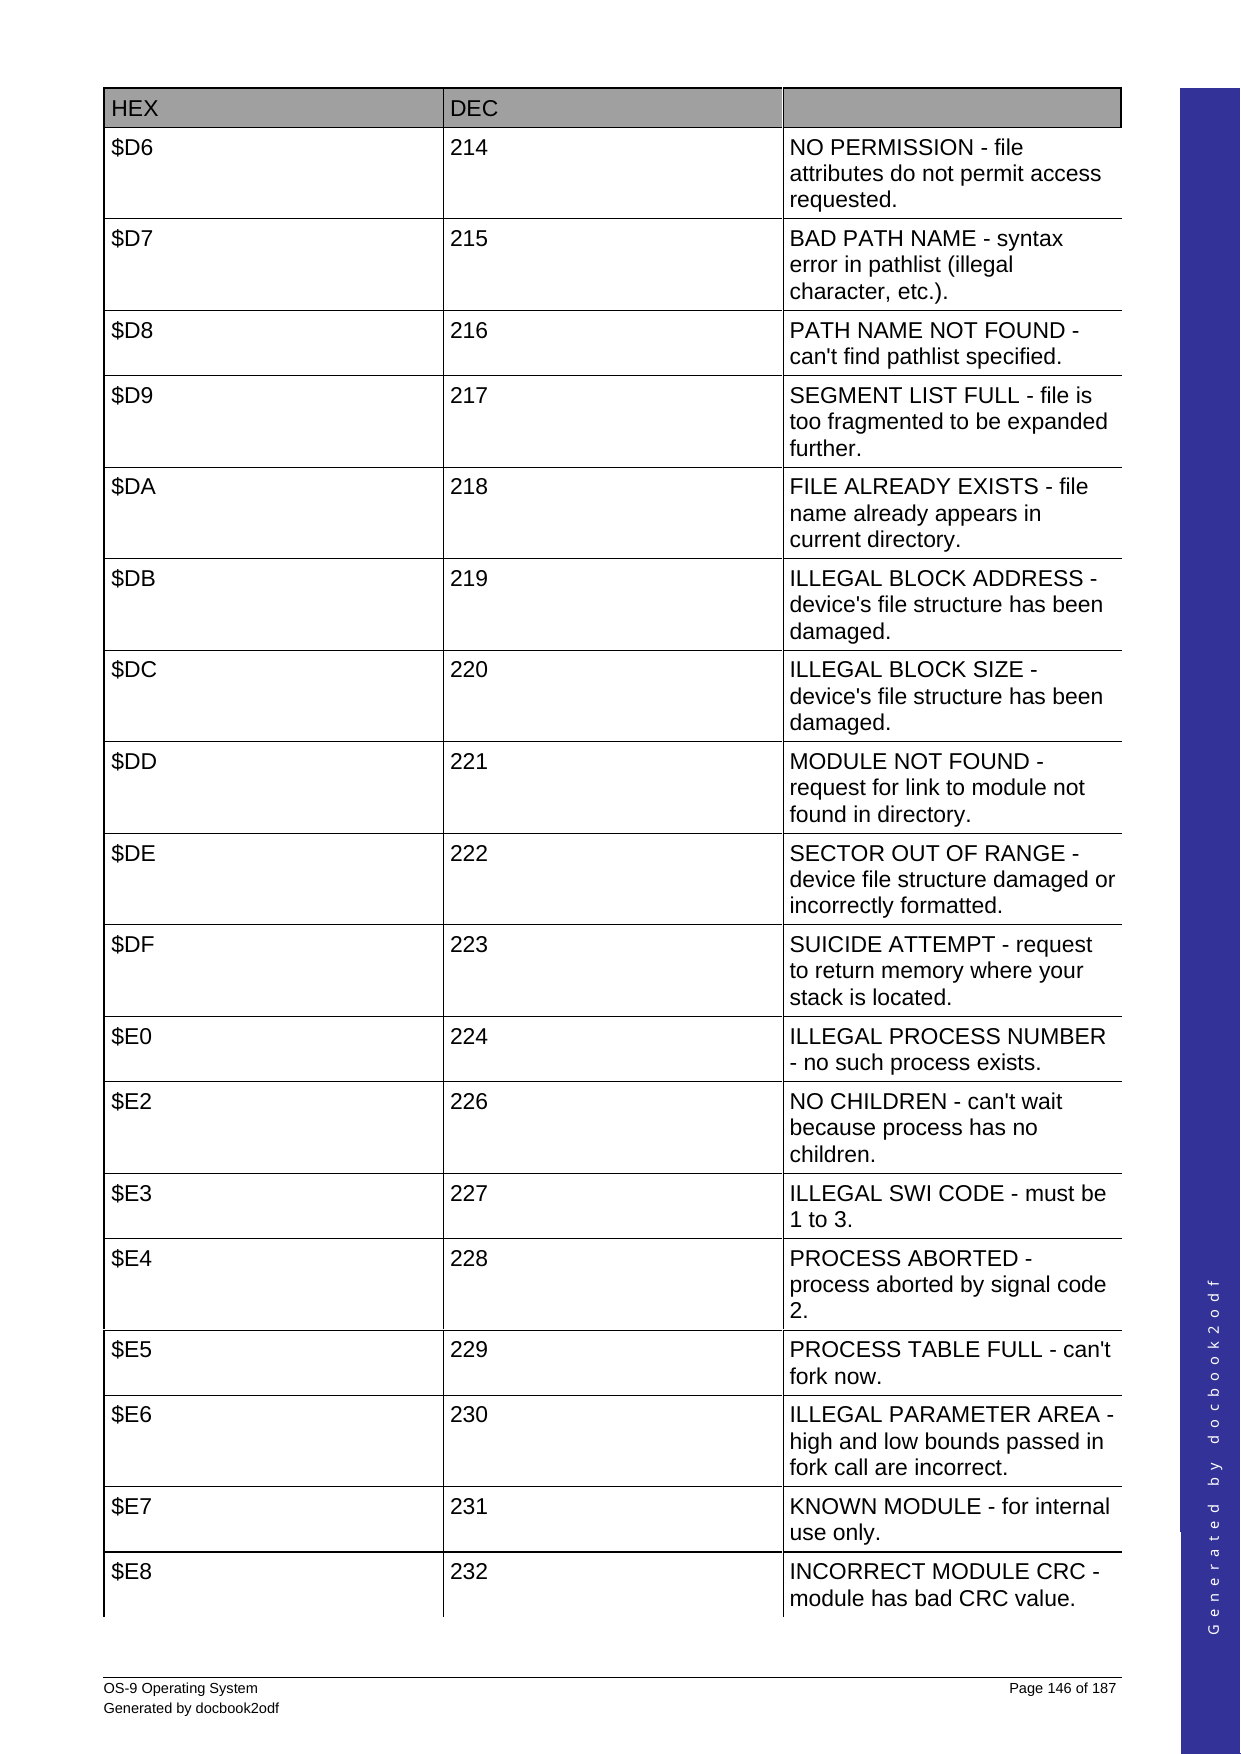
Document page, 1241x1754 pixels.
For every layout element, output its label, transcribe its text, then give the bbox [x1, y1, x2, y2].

table_cell KNOWN MODULE - for internal use only. [784, 1487, 1122, 1551]
table_cell 231 [444, 1487, 782, 1551]
table_cell $DD [105, 742, 443, 833]
table_cell 224 [444, 1017, 782, 1081]
table_cell $E5 [105, 1331, 443, 1395]
table_cell 226 [444, 1082, 782, 1173]
table_cell SECTOR OUT OF RANGE - device file structure damaged or incorrectly formatted. [784, 834, 1122, 924]
table_cell FILE ALREADY EXISTS - file name already appears in current directory. [784, 468, 1122, 558]
table_cell $E0 [105, 1017, 443, 1081]
table_cell MODULE NOT FOUND - request for link to module not found in directory. [784, 742, 1122, 833]
table_cell NO PERMISSION - file attributes do not permit access requested. [784, 128, 1122, 218]
table_cell 215 [444, 219, 782, 310]
table_cell $E3 [105, 1174, 443, 1238]
table_cell $DE [105, 834, 443, 924]
table_cell 228 [444, 1239, 782, 1329]
table_header DEC [444, 89, 782, 127]
table_cell $DC [105, 651, 443, 741]
table_cell 229 [444, 1331, 782, 1395]
table_cell NO CHILDREN - can't wait because process has no children. [784, 1082, 1122, 1173]
table_cell $E7 [105, 1487, 443, 1551]
table_header HEX [105, 89, 443, 127]
table_cell $D9 [105, 376, 443, 467]
table_cell ILLEGAL BLOCK ADDRESS - device's file structure has been damaged. [784, 559, 1122, 650]
table_cell 230 [444, 1396, 782, 1486]
table_cell PROCESS TABLE FULL - can't fork now. [784, 1331, 1122, 1395]
table_cell $E4 [105, 1239, 443, 1329]
table_cell 222 [444, 834, 782, 924]
table_cell 223 [444, 925, 782, 1016]
table_cell 217 [444, 376, 782, 467]
table_cell $D6 [105, 128, 443, 218]
table_cell $DA [105, 468, 443, 558]
table_cell $DF [105, 925, 443, 1016]
table_cell 214 [444, 128, 782, 218]
table_cell $D7 [105, 219, 443, 310]
table_cell ILLEGAL PARAMETER AREA - high and low bounds passed in fork call are incorrect. [784, 1396, 1122, 1486]
table_cell 232 [444, 1553, 782, 1617]
table_cell BAD PATH NAME - syntax error in pathlist (illegal character, etc.). [784, 219, 1122, 310]
table_cell 227 [444, 1174, 782, 1238]
table_cell SEGMENT LIST FULL - file is too fragmented to be expanded further. [784, 376, 1122, 467]
table_cell $DB [105, 559, 443, 650]
table_cell 221 [444, 742, 782, 833]
table_cell $E8 [105, 1553, 443, 1617]
table_cell 220 [444, 651, 782, 741]
table_cell ILLEGAL BLOCK SIZE - device's file structure has been damaged. [784, 651, 1122, 741]
table_cell $E6 [105, 1396, 443, 1486]
table_cell INCORRECT MODULE CRC - module has bad CRC value. [784, 1553, 1122, 1617]
table_cell ILLEGAL SWI CODE - must be 1 to 3. [784, 1174, 1122, 1238]
table_cell ILLEGAL PROCESS NUMBER - no such process exists. [784, 1017, 1122, 1081]
table_cell $D8 [105, 311, 443, 375]
table_cell 216 [444, 311, 782, 375]
table_cell 218 [444, 468, 782, 558]
table_cell PATH NAME NOT FOUND - can't find pathlist specified. [784, 311, 1122, 375]
table_header [784, 89, 1120, 127]
table_cell PROCESS ABORTED - process aborted by signal code 2. [784, 1239, 1122, 1329]
table_cell 219 [444, 559, 782, 650]
table_cell $E2 [105, 1082, 443, 1173]
table_cell SUICIDE ATTEMPT - request to return memory where your stack is located. [784, 925, 1122, 1016]
